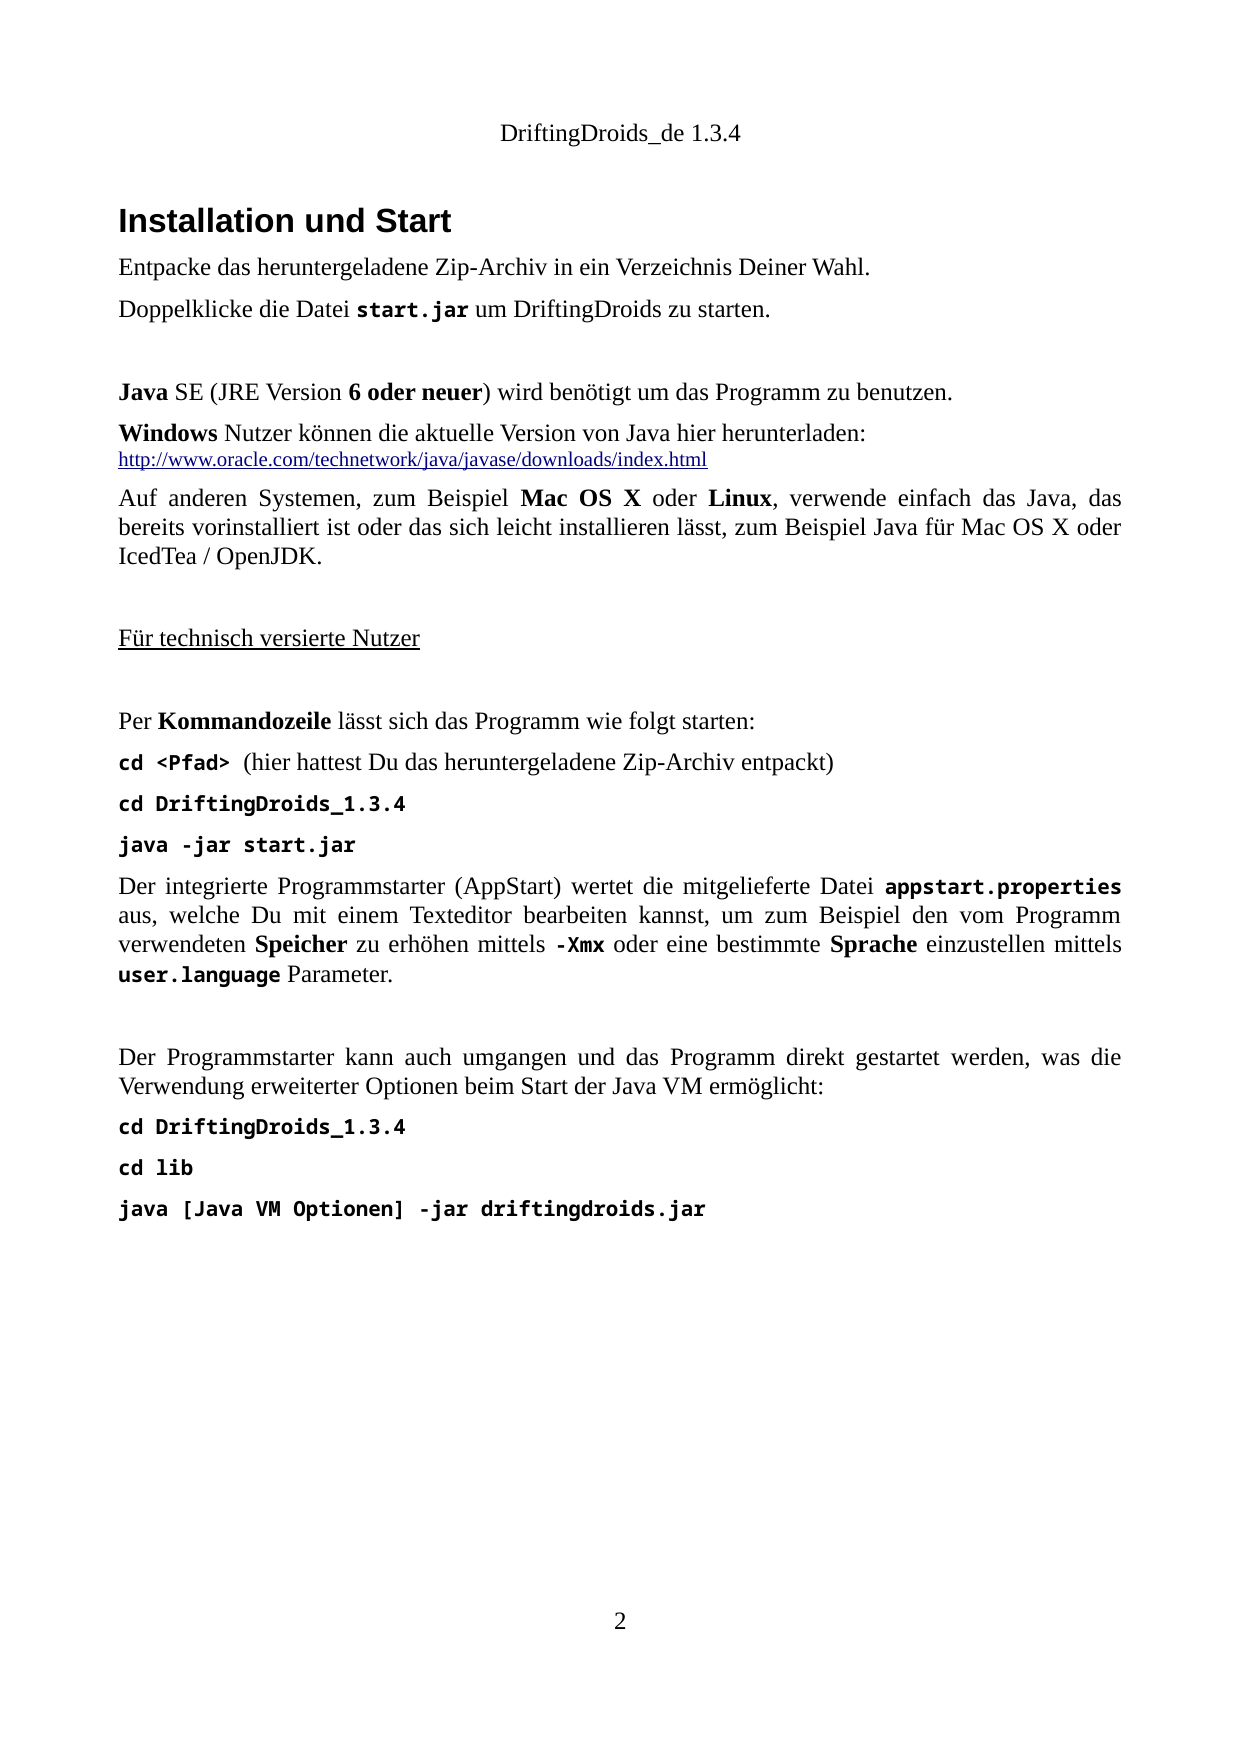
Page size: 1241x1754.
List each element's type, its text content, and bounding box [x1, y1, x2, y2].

text cd DriftingDroids_1.3.4 [118, 789, 1122, 818]
subtitle Installation und Start [118, 201, 1122, 240]
text Entpacke das heruntergeladene Zip-Archiv in ein Verzeichnis Deiner Wahl. [118, 252, 1122, 281]
text cd <Pfad> (hier hattest Du das heruntergeladene Zip-Archiv entpackt) [118, 747, 1122, 777]
text Auf anderen Systemen, zum Beispiel Mac OS X oder Linux, verwende einfach das Java, das bereits vorinstalliert ist oder das sich leicht installieren lässt, zum Beispiel Java für Mac OS X oder IcedTea / OpenJDK. [118, 483, 1122, 570]
text Der integrierte Programmstarter (AppStart) wertet die mitgelieferte Datei appstart.properties aus, welche Du mit einem Texteditor bearbeiten kannst, um zum Beispiel den vom Programm verwendeten Speicher zu erhöhen mittels -Xmx oder eine bestimmte Sprache einzustellen mittels user.language Parameter. [118, 871, 1122, 988]
text Der Programmstarter kann auch umgangen und das Programm direkt gestartet werden, was die Verwendung erweiterter Optionen beim Start der Java VM ermöglicht: [118, 1042, 1122, 1099]
text cd lib [118, 1153, 1122, 1181]
text Per Kommandozeile lässt sich das Programm wie folgt starten: [118, 706, 1122, 735]
text java [Java VM Optionen] -jar driftingdroids.jar [118, 1194, 1122, 1222]
text Doppelklicke die Datei start.jar um DriftingDroids zu starten. [118, 294, 1122, 323]
text Für technisch versierte Nutzer [118, 623, 1122, 652]
text Windows Nutzer können die aktuelle Version von Java hier herunterladen: http://www.oracle.com/technetwork/java/javase/downloads/index.html [118, 418, 1122, 471]
text java -jar start.jar [118, 830, 1122, 859]
text cd DriftingDroids_1.3.4 [118, 1112, 1122, 1141]
text Java SE (JRE Version 6 oder neuer) wird benötigt um das Programm zu benutzen. [118, 377, 1122, 406]
